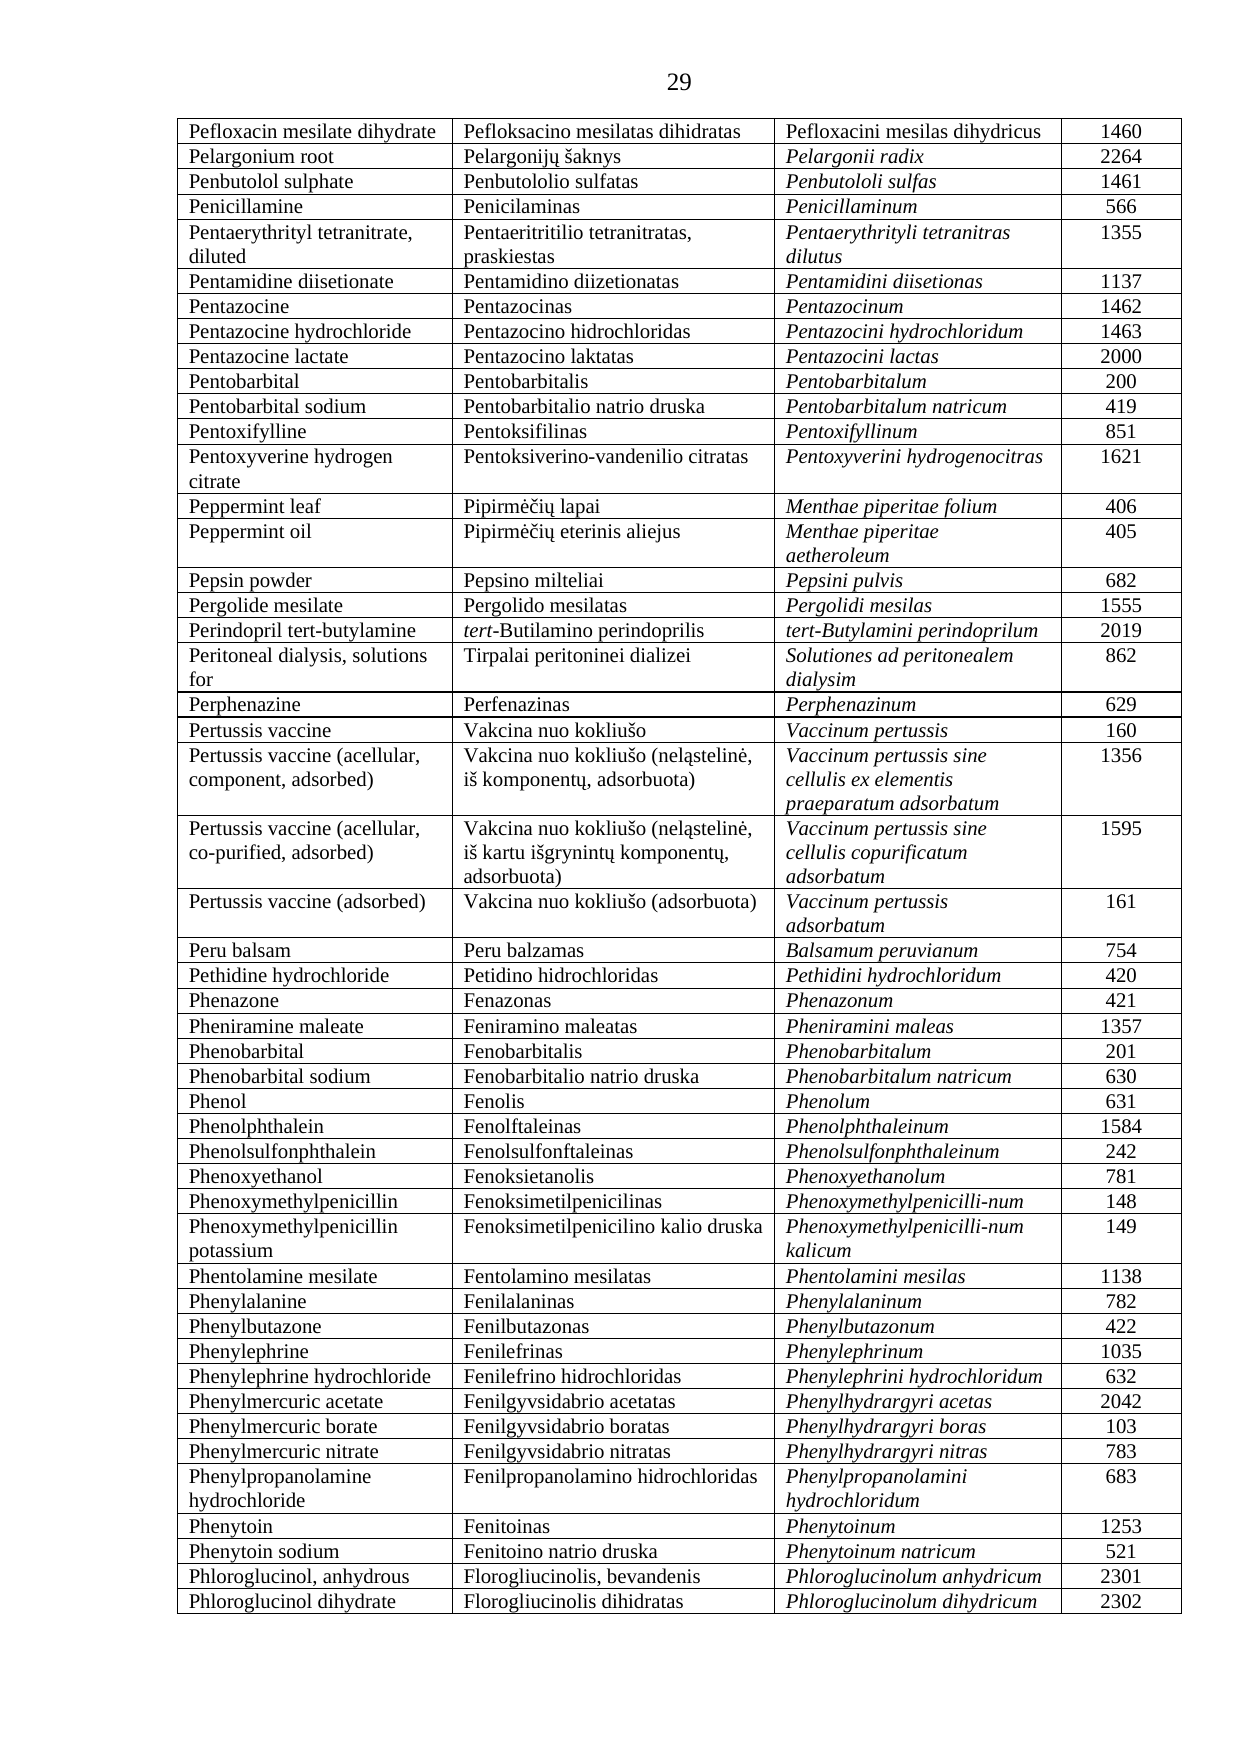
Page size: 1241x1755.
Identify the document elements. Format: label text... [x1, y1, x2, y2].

table_cell 149 [1062, 1214, 1181, 1262]
table_cell Pethidini hydrochloridum [775, 963, 1061, 987]
table_cell 782 [1062, 1289, 1181, 1313]
table_cell 1035 [1062, 1339, 1181, 1363]
table_cell Penicillamine [178, 195, 452, 218]
table_cell Solutiones ad peritonealem dialysim [775, 643, 1061, 691]
table_cell Fenobarbitalis [453, 1039, 774, 1063]
table_cell tert-Butylamini perindoprilum [775, 618, 1061, 642]
table_cell 419 [1062, 394, 1181, 418]
table_cell Phenylephrini hydrochloridum [775, 1364, 1061, 1388]
table_cell Penbutololio sulfatas [453, 169, 774, 193]
table_cell 566 [1062, 195, 1181, 218]
table_cell Perfenazinas [453, 693, 774, 716]
table_cell Pipirmėčių lapai [453, 494, 774, 518]
table_cell 682 [1062, 568, 1181, 592]
table_cell Phenylpropanolamini hydrochloridum [775, 1464, 1061, 1512]
table_cell Balsamum peruvianum [775, 938, 1061, 962]
table_cell 630 [1062, 1064, 1181, 1088]
table_cell 1463 [1062, 319, 1181, 343]
table_cell 1461 [1062, 169, 1181, 193]
table_cell Pepsin powder [178, 568, 452, 592]
table_cell 1595 [1062, 816, 1181, 888]
table_cell Fenoksimetilpenicilino kalio druska [453, 1214, 774, 1262]
table_cell Peritoneal dialysis, solutions for [178, 643, 452, 691]
table_cell Pentazocini lactas [775, 344, 1061, 368]
table_cell Vakcina nuo kokliušo (adsorbuota) [453, 889, 774, 937]
table_cell 201 [1062, 1039, 1181, 1063]
table_cell 1355 [1062, 220, 1181, 268]
table_cell 521 [1062, 1539, 1181, 1563]
table_cell Phenylhydrargyri acetas [775, 1389, 1061, 1413]
table_cell Pentoxyverine hydrogen citrate [178, 445, 452, 493]
table_cell Pentobarbitalum [775, 369, 1061, 393]
table_cell Phenylpropanolamine hydrochloride [178, 1464, 452, 1512]
table_cell Pergolidi mesilas [775, 593, 1061, 617]
table_cell Fentolamino mesilatas [453, 1264, 774, 1288]
table_cell 1138 [1062, 1264, 1181, 1288]
table_cell Fenilpropanolamino hidrochloridas [453, 1464, 774, 1512]
table_cell Fenazonas [453, 989, 774, 1012]
table_cell Vaccinum pertussis sine cellulis copurificatum adsorbatum [775, 816, 1061, 888]
table_cell Pentoksiverino-vandenilio citratas [453, 445, 774, 493]
table_cell Penicilaminas [453, 195, 774, 218]
table_cell Phenobarbitalum natricum [775, 1064, 1061, 1088]
table_cell Phenylalaninum [775, 1289, 1061, 1313]
table_cell Phenolum [775, 1089, 1061, 1113]
table_cell 1460 [1062, 119, 1181, 143]
table_cell 1357 [1062, 1014, 1181, 1038]
table_cell Phenylephrine hydrochloride [178, 1364, 452, 1388]
table_cell Pheniramini maleas [775, 1014, 1061, 1038]
table_cell Fenilalaninas [453, 1289, 774, 1313]
table_cell Phloroglucinolum dihydricum [775, 1589, 1061, 1613]
table_cell Fenolftaleinas [453, 1114, 774, 1138]
table_cell Fenobarbitalio natrio druska [453, 1064, 774, 1088]
table_cell Phenobarbital [178, 1039, 452, 1063]
table_cell Menthae piperitae folium [775, 494, 1061, 518]
table_cell Pentazocinum [775, 294, 1061, 318]
table_cell 161 [1062, 889, 1181, 937]
table_cell Fenilefrinas [453, 1339, 774, 1363]
table_cell 1137 [1062, 269, 1181, 293]
table_cell Pipirmėčių eterinis aliejus [453, 519, 774, 567]
table_cell Pentamidine diisetionate [178, 269, 452, 293]
table_cell Tirpalai peritoninei dializei [453, 643, 774, 691]
table_cell Petidino hidrochloridas [453, 963, 774, 987]
table_cell Phenobarbital sodium [178, 1064, 452, 1088]
table_cell Vaccinum pertussis sine cellulis ex elementis praeparatum adsorbatum [775, 743, 1061, 815]
table_cell Phenylhydrargyri nitras [775, 1439, 1061, 1463]
table_cell 406 [1062, 494, 1181, 518]
table_cell Phenytoinum natricum [775, 1539, 1061, 1563]
table_cell 103 [1062, 1414, 1181, 1438]
table_cell 1555 [1062, 593, 1181, 617]
table_cell 420 [1062, 963, 1181, 987]
table_cell Phenolphthaleinum [775, 1114, 1061, 1138]
table_cell Feniramino maleatas [453, 1014, 774, 1038]
table_cell Phenytoinum [775, 1514, 1061, 1538]
table_cell Phenylbutazonum [775, 1314, 1061, 1338]
table_cell Phloroglucinol dihydrate [178, 1589, 452, 1613]
table_cell Fenilgyvsidabrio nitratas [453, 1439, 774, 1463]
table_cell 2302 [1062, 1589, 1181, 1613]
table_cell Peppermint leaf [178, 494, 452, 518]
table_cell Pentazocine lactate [178, 344, 452, 368]
table_cell Fenilefrino hidrochloridas [453, 1364, 774, 1388]
table_cell Phenylephrine [178, 1339, 452, 1363]
table_cell Phenobarbitalum [775, 1039, 1061, 1063]
table_cell 2000 [1062, 344, 1181, 368]
table_cell 200 [1062, 369, 1181, 393]
table_cell Pentazocine [178, 294, 452, 318]
table_cell Pentazocino hidrochloridas [453, 319, 774, 343]
table_cell Fenitoinas [453, 1514, 774, 1538]
table_cell 405 [1062, 519, 1181, 567]
table_cell 781 [1062, 1164, 1181, 1188]
table_cell Phenylmercuric nitrate [178, 1439, 452, 1463]
table_cell Phentolamini mesilas [775, 1264, 1061, 1288]
table_cell Pentaerythrityli tetranitras dilutus [775, 220, 1061, 268]
table_cell Vaccinum pertussis [775, 718, 1061, 742]
table_cell Pentobarbitalio natrio druska [453, 394, 774, 418]
table_cell Phenoxymethylpenicilli-num kalicum [775, 1214, 1061, 1262]
table_cell Perphenazinum [775, 693, 1061, 716]
table_cell Pentobarbital sodium [178, 394, 452, 418]
table_cell Fenitoino natrio druska [453, 1539, 774, 1563]
table_cell Menthae piperitae aetheroleum [775, 519, 1061, 567]
table_cell Pentazocino laktatas [453, 344, 774, 368]
table_cell Pentaerythrityl tetranitrate, diluted [178, 220, 452, 268]
table_cell Pelargonii radix [775, 144, 1061, 168]
table_cell 2264 [1062, 144, 1181, 168]
table_cell Perphenazine [178, 693, 452, 716]
table_cell Phenoxymethylpenicillin [178, 1189, 452, 1213]
table_cell Phenolphthalein [178, 1114, 452, 1138]
table_cell 632 [1062, 1364, 1181, 1388]
table_cell Phenylalanine [178, 1289, 452, 1313]
table_cell Florogliucinolis, bevandenis [453, 1564, 774, 1588]
table_cell Pefloxacini mesilas dihydricus [775, 119, 1061, 143]
table_cell Pentazocini hydrochloridum [775, 319, 1061, 343]
table_cell 1462 [1062, 294, 1181, 318]
table_cell 783 [1062, 1439, 1181, 1463]
table_cell Fenolsulfonftaleinas [453, 1139, 774, 1163]
table_cell Fenilgyvsidabrio acetatas [453, 1389, 774, 1413]
table_cell Vakcina nuo kokliušo [453, 718, 774, 742]
table_cell Phenytoin sodium [178, 1539, 452, 1563]
table_cell Phenylmercuric acetate [178, 1389, 452, 1413]
table_cell Perindopril tert-butylamine [178, 618, 452, 642]
table_cell Pertussis vaccine (adsorbed) [178, 889, 452, 937]
table_cell Vakcina nuo kokliušo (neląstelinė, iš komponentų, adsorbuota) [453, 743, 774, 815]
table_cell Pepsino milteliai [453, 568, 774, 592]
table_cell Phenoxyethanolum [775, 1164, 1061, 1188]
table_cell Phenoxymethylpenicillin potassium [178, 1214, 452, 1262]
table_cell Fenolis [453, 1089, 774, 1113]
table_cell Pentobarbital [178, 369, 452, 393]
table_cell Pergolide mesilate [178, 593, 452, 617]
table_cell Pertussis vaccine [178, 718, 452, 742]
table_cell 1356 [1062, 743, 1181, 815]
table_cell Phentolamine mesilate [178, 1264, 452, 1288]
table_cell 1621 [1062, 445, 1181, 493]
table_cell Vaccinum pertussis adsorbatum [775, 889, 1061, 937]
table_cell Pefloksacino mesilatas dihidratas [453, 119, 774, 143]
table_cell Phenolsulfonphthaleinum [775, 1139, 1061, 1163]
table_cell 631 [1062, 1089, 1181, 1113]
table_cell 421 [1062, 989, 1181, 1012]
table_cell Phenazonum [775, 989, 1061, 1012]
table_cell Pelargonijų šaknys [453, 144, 774, 168]
table_cell Pelargonium root [178, 144, 452, 168]
table_cell 2019 [1062, 618, 1181, 642]
table_cell Pertussis vaccine (acellular, co-purified, adsorbed) [178, 816, 452, 888]
table_cell Phenylmercuric borate [178, 1414, 452, 1438]
table_cell Vakcina nuo kokliušo (neląstelinė, iš kartu išgrynintų komponentų, adsorbuota) [453, 816, 774, 888]
table_cell Florogliucinolis dihidratas [453, 1589, 774, 1613]
table_cell Pertussis vaccine (acellular, component, adsorbed) [178, 743, 452, 815]
table_cell Phenazone [178, 989, 452, 1012]
table_cell Phenylephrinum [775, 1339, 1061, 1363]
table_cell Pergolido mesilatas [453, 593, 774, 617]
table_cell Peru balzamas [453, 938, 774, 962]
table_cell Phenytoin [178, 1514, 452, 1538]
table_cell Pentobarbitalis [453, 369, 774, 393]
table_cell Phenolsulfonphthalein [178, 1139, 452, 1163]
table_cell Pentoxifyllinum [775, 419, 1061, 443]
table_cell Penicillaminum [775, 195, 1061, 218]
table_cell Pethidine hydrochloride [178, 963, 452, 987]
table_cell Peru balsam [178, 938, 452, 962]
table_cell Phenoxymethylpenicilli-num [775, 1189, 1061, 1213]
table_cell Pentazocinas [453, 294, 774, 318]
table_cell 683 [1062, 1464, 1181, 1512]
table_cell Pheniramine maleate [178, 1014, 452, 1038]
table_cell Penbutolol sulphate [178, 169, 452, 193]
table_cell Peppermint oil [178, 519, 452, 567]
table_cell Phenoxyethanol [178, 1164, 452, 1188]
table_cell 2042 [1062, 1389, 1181, 1413]
table_cell Phloroglucinolum anhydricum [775, 1564, 1061, 1588]
table_cell Phenylhydrargyri boras [775, 1414, 1061, 1438]
table_cell 629 [1062, 693, 1181, 716]
table_cell 422 [1062, 1314, 1181, 1338]
table_cell Phenol [178, 1089, 452, 1113]
table_cell Pentamidino diizetionatas [453, 269, 774, 293]
table_cell 242 [1062, 1139, 1181, 1163]
table_cell Pefloxacin mesilate dihydrate [178, 119, 452, 143]
table_cell Pepsini pulvis [775, 568, 1061, 592]
table_cell 851 [1062, 419, 1181, 443]
table_cell Phenylbutazone [178, 1314, 452, 1338]
table_cell Pentoxifylline [178, 419, 452, 443]
table_cell Penbutololi sulfas [775, 169, 1061, 193]
table_cell Pentobarbitalum natricum [775, 394, 1061, 418]
table_cell Pentamidini diisetionas [775, 269, 1061, 293]
table_cell Fenoksietanolis [453, 1164, 774, 1188]
table_cell 1253 [1062, 1514, 1181, 1538]
table_cell 754 [1062, 938, 1181, 962]
table_cell Pentoxyverini hydrogenocitras [775, 445, 1061, 493]
table_cell 160 [1062, 718, 1181, 742]
table_cell 2301 [1062, 1564, 1181, 1588]
table_cell tert-Butilamino perindoprilis [453, 618, 774, 642]
table_cell Pentazocine hydrochloride [178, 319, 452, 343]
table_cell Phloroglucinol, anhydrous [178, 1564, 452, 1588]
table_cell 148 [1062, 1189, 1181, 1213]
table_cell Fenilgyvsidabrio boratas [453, 1414, 774, 1438]
table_cell 1584 [1062, 1114, 1181, 1138]
table_cell 862 [1062, 643, 1181, 691]
table_cell Fenoksimetilpenicilinas [453, 1189, 774, 1213]
table_cell Fenilbutazonas [453, 1314, 774, 1338]
table_cell Pentoksifilinas [453, 419, 774, 443]
table_cell Pentaeritritilio tetranitratas, praskiestas [453, 220, 774, 268]
